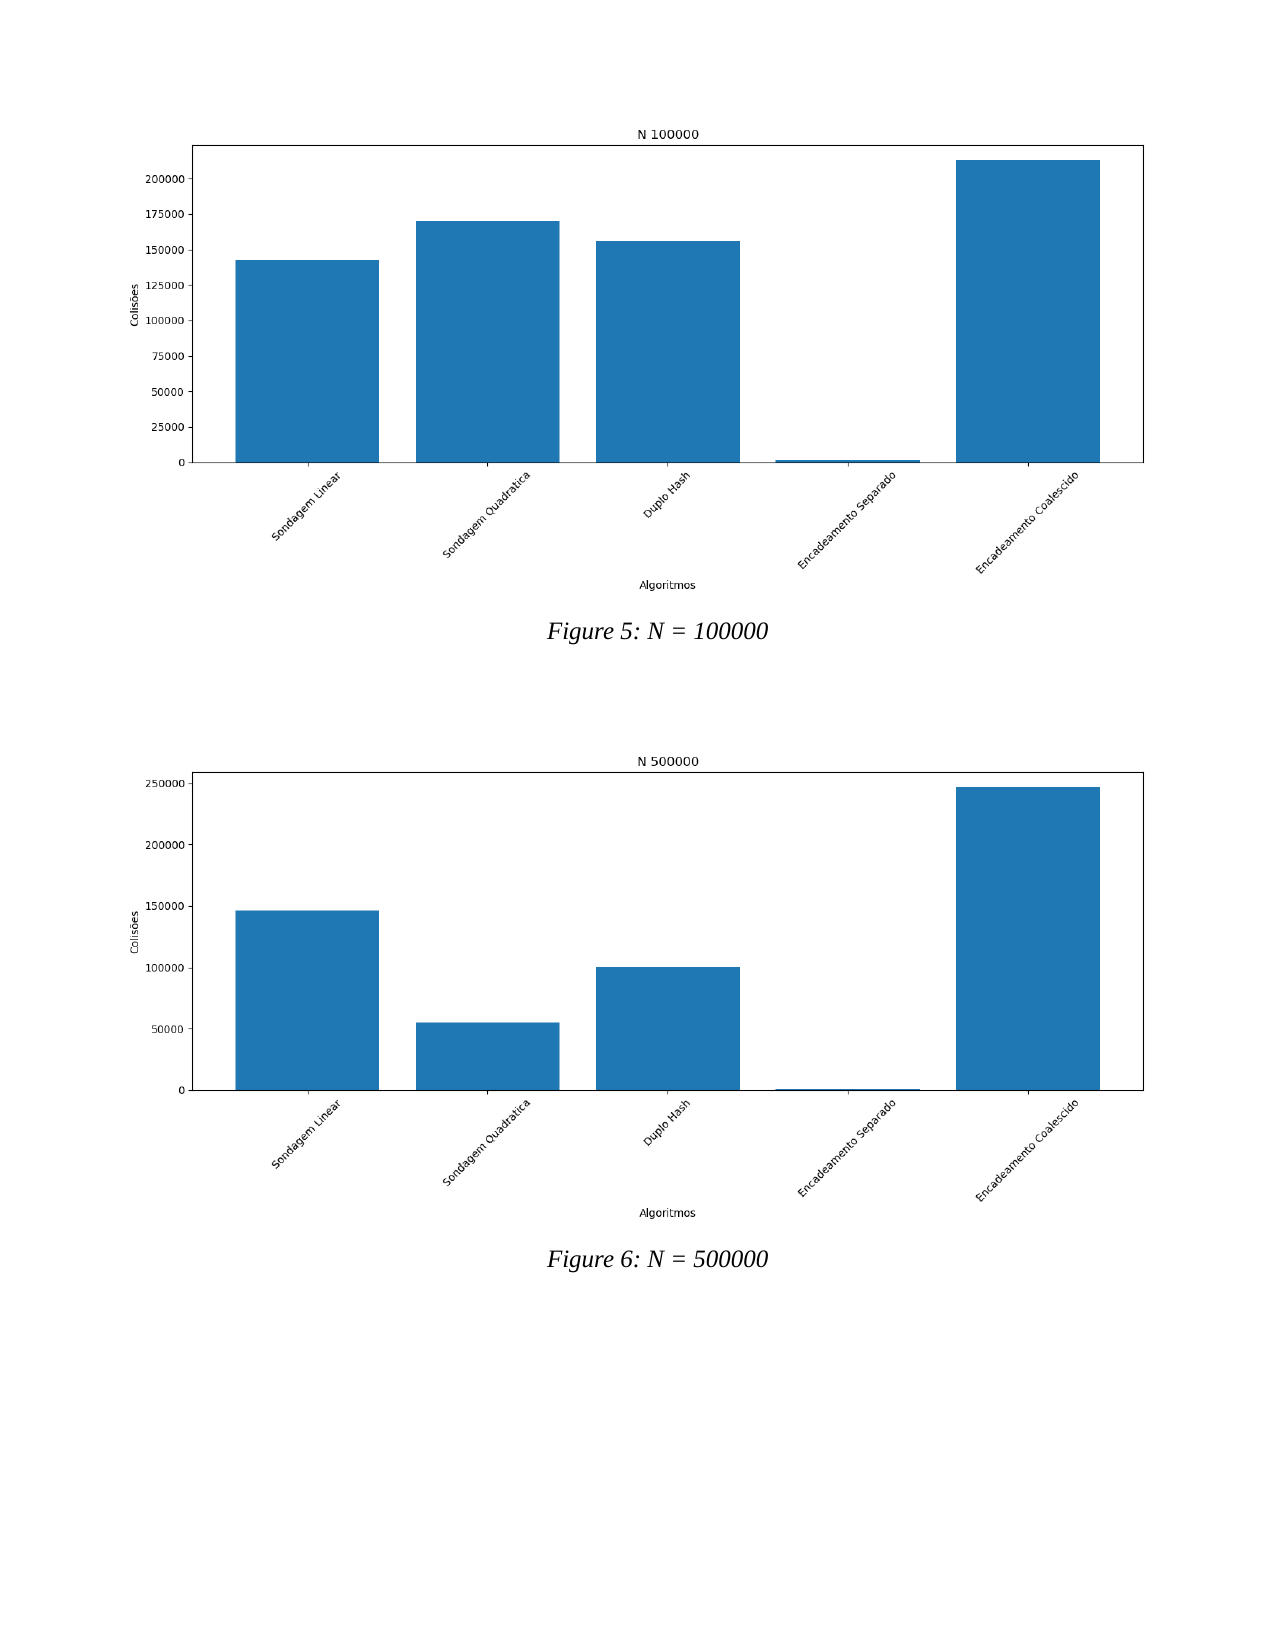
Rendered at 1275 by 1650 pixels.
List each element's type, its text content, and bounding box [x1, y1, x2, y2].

text Figure 5: N = 100000 [118, 616, 1157, 645]
text Figure 6: N = 500000 [118, 1244, 1157, 1273]
